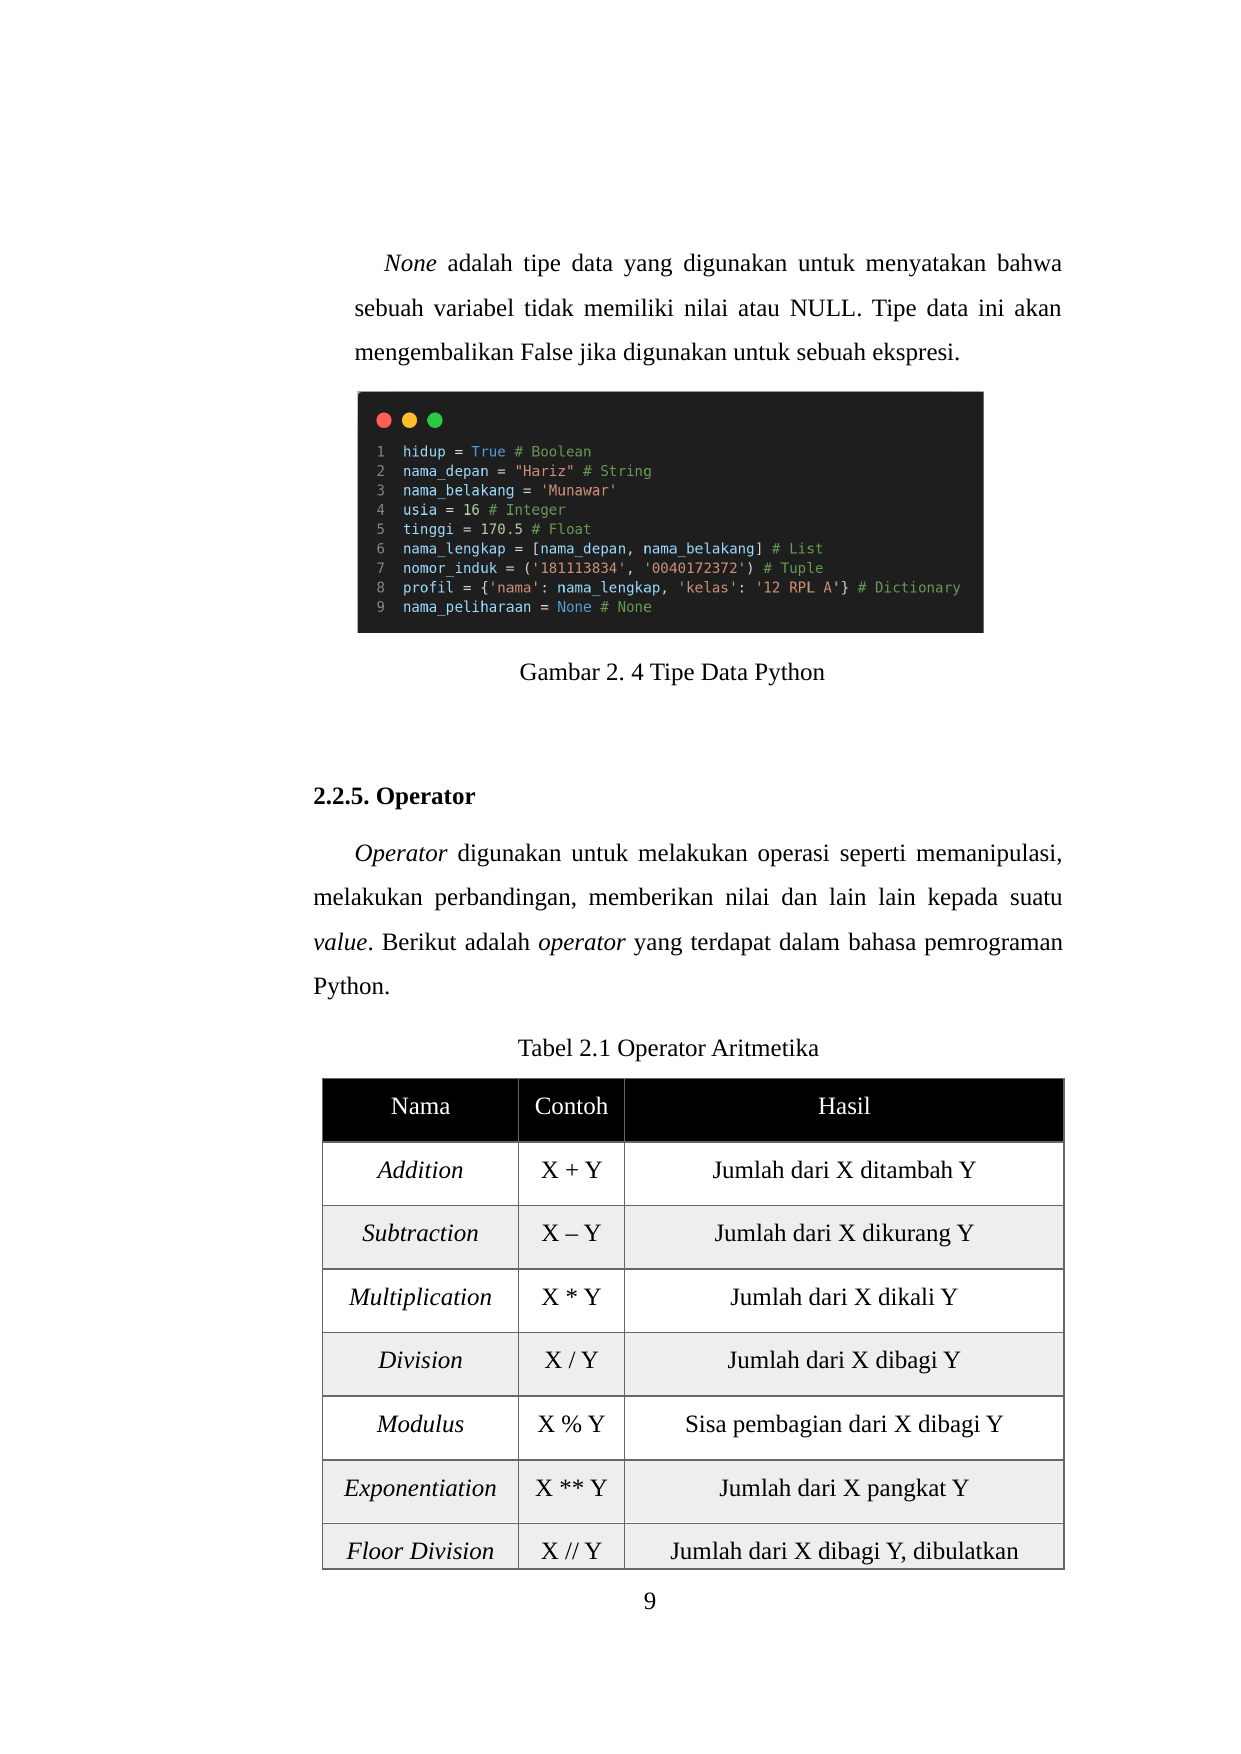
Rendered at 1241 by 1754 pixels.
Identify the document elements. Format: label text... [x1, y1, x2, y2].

list 1 Operator Aritmetika [274, 1021, 1063, 1065]
table_cell Exponentiation [323, 1461, 518, 1522]
table_cell Jumlah dari X dibagi Y, dibulatkan [625, 1524, 1063, 1568]
text Operator digunakan untuk melakukan operasi seperti memanipulasi, melakukan perbandingan, memberikan nilai dan lain lain kepada suatu value. Berikut adalah operator yang terdapat dalam bahasa pemrograman Python. [313, 826, 1063, 1003]
list None adalah tipe data yang digunakan untuk menyatakan bahwa sebuah variabel tidak memiliki nilai atau NULL. Tipe data ini akan mengembalikan False jika digunakan untuk sebuah ekspresi. [354, 236, 1063, 369]
subtitle Operator [313, 769, 1063, 814]
table_cell Subtraction [323, 1206, 518, 1268]
table_header Contoh [519, 1079, 624, 1141]
table_cell Modulus [323, 1397, 518, 1459]
table_cell Jumlah dari X dikurang Y [625, 1206, 1063, 1268]
table_cell X // Y [519, 1524, 624, 1568]
picture [357, 391, 984, 633]
table_cell Addition [323, 1143, 518, 1205]
table_cell Multiplication [323, 1270, 518, 1332]
table_cell Jumlah dari X pangkat Y [625, 1461, 1063, 1522]
table_cell Jumlah dari X dibagi Y [625, 1333, 1063, 1395]
subtitle 4 Tipe Data Python [357, 633, 984, 690]
table_header Nama [323, 1079, 518, 1141]
table_cell Jumlah dari X ditambah Y [625, 1143, 1063, 1205]
table_cell X – Y [519, 1206, 624, 1268]
table_cell Jumlah dari X dikali Y [625, 1270, 1063, 1332]
table_cell X / Y [519, 1333, 624, 1395]
table_cell Division [323, 1333, 518, 1395]
table_cell Sisa pembagian dari X dibagi Y [625, 1397, 1063, 1459]
table_header Hasil [625, 1079, 1063, 1141]
table_cell X * Y [519, 1270, 624, 1332]
table_cell X ** Y [519, 1461, 624, 1522]
table_cell X + Y [519, 1143, 624, 1205]
table_cell Floor Division [323, 1524, 518, 1568]
table_cell X % Y [519, 1397, 624, 1459]
